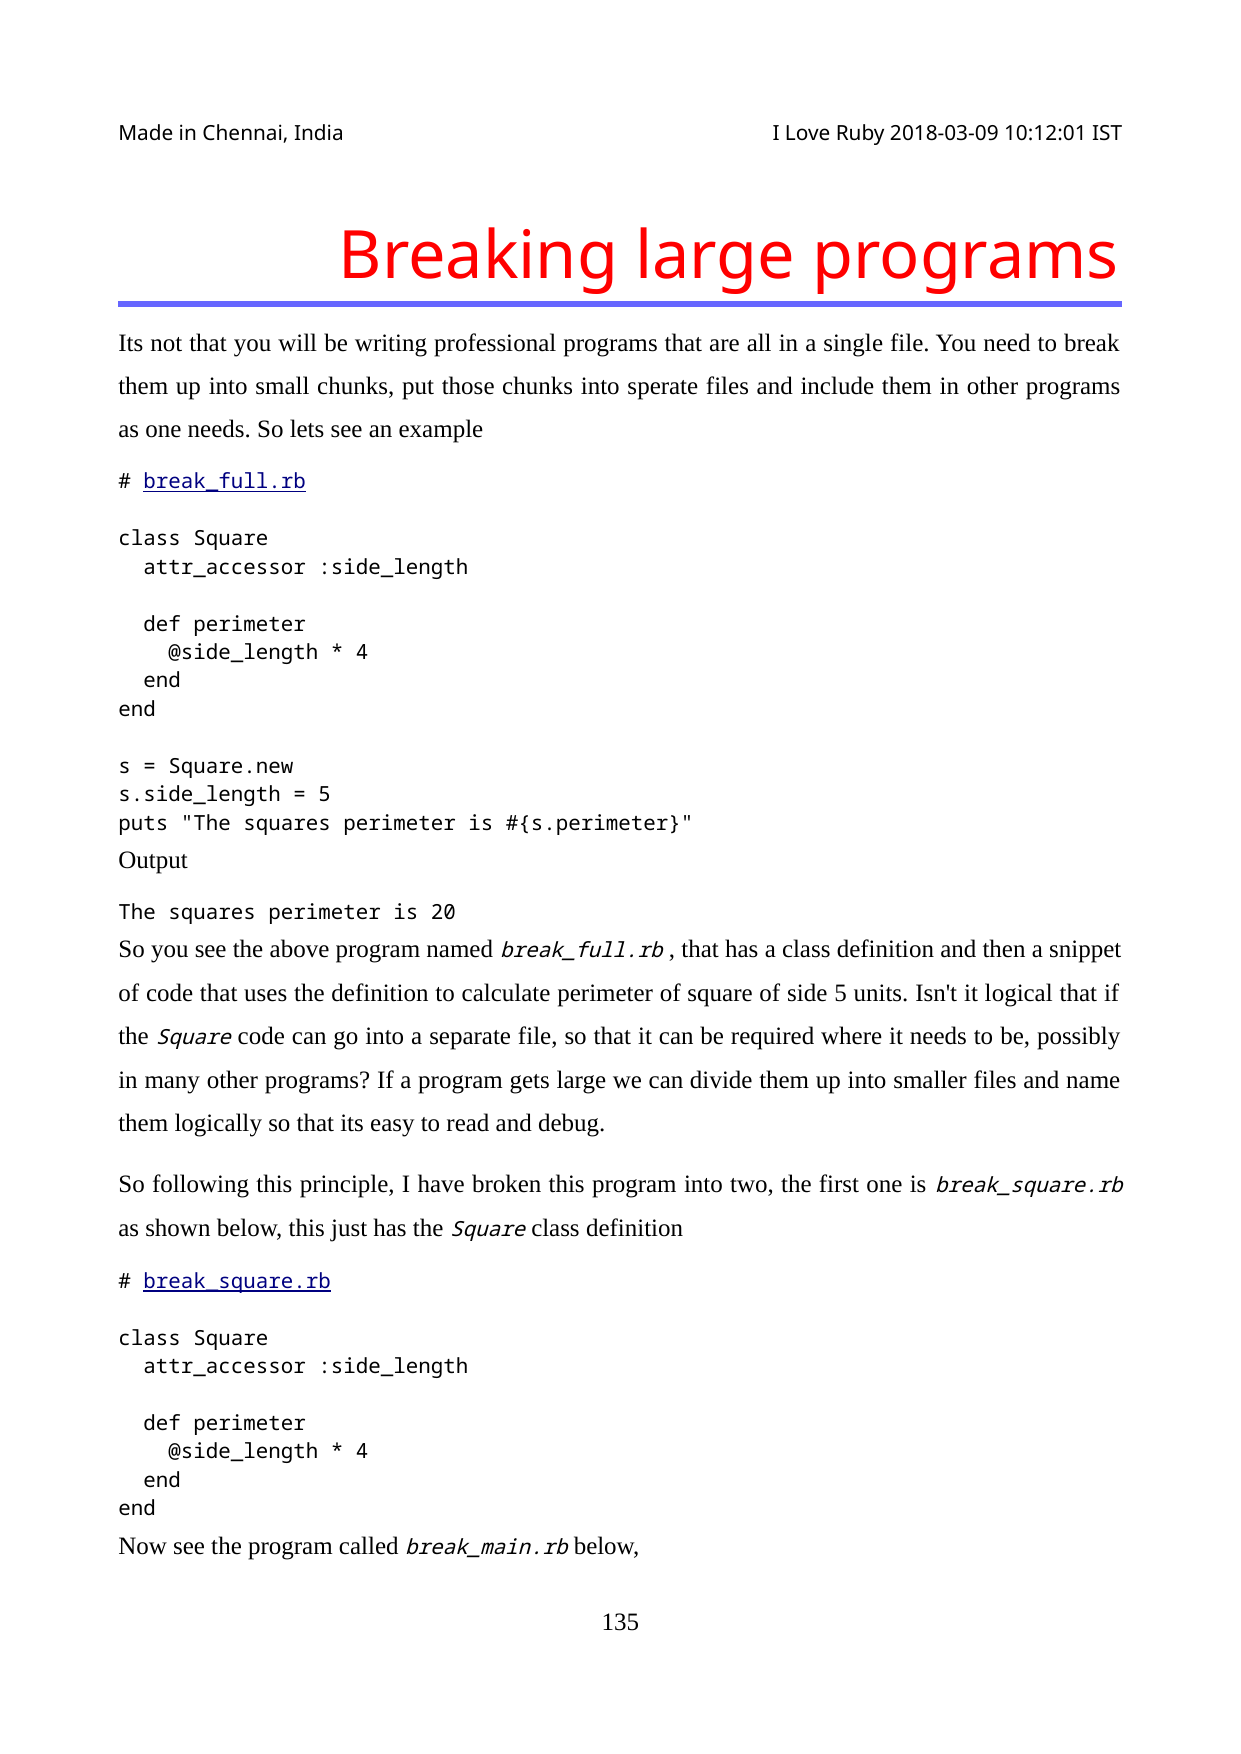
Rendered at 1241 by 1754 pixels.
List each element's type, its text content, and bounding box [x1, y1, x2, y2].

text end [118, 666, 1122, 694]
text # break_full.rb [118, 466, 1122, 495]
text Now see the program called break_main.rb below, [118, 1531, 1122, 1560]
text end [118, 1493, 1122, 1522]
text class Square [118, 1323, 1122, 1351]
text end [118, 1465, 1122, 1493]
text @side_length * 4 [118, 1437, 1122, 1465]
text s.side_length = 5 [118, 779, 1122, 808]
text class Square [118, 523, 1122, 552]
text end [118, 694, 1122, 722]
text def perimeter [118, 609, 1122, 637]
subtitle Breaking large programs [118, 204, 1122, 301]
text The squares perimeter is 20 [118, 897, 1122, 925]
text attr_accessor :side_length [118, 552, 1122, 580]
text s = Square.new [118, 751, 1122, 779]
text Output [118, 845, 1122, 874]
text # break_square.rb [118, 1266, 1122, 1294]
text So you see the above program named break_full.rb , that has a class definition and then a snippet of code that uses the definition to calculate perimeter of square of side 5 units. Isn't it logical that if the Square code can go into a separate file, so that it can be required where it needs to be, possibly in many other programs? If a program gets large we can divide them up into smaller files and name them logically so that its easy to read and debug. [118, 934, 1122, 1137]
text So following this principle, I have broken this program into two, the first one is break_square.rb as shown below, this just has the Square class definition [118, 1169, 1122, 1242]
text puts "The squares perimeter is #{s.perimeter}" [118, 808, 1122, 836]
text attr_accessor :side_length [118, 1351, 1122, 1380]
text Its not that you will be writing professional programs that are all in a single file. You need to break them up into small chunks, put those chunks into sperate files and include them in other programs as one needs. So lets see an example [118, 328, 1122, 443]
text def perimeter [118, 1408, 1122, 1437]
text @side_length * 4 [118, 637, 1122, 666]
